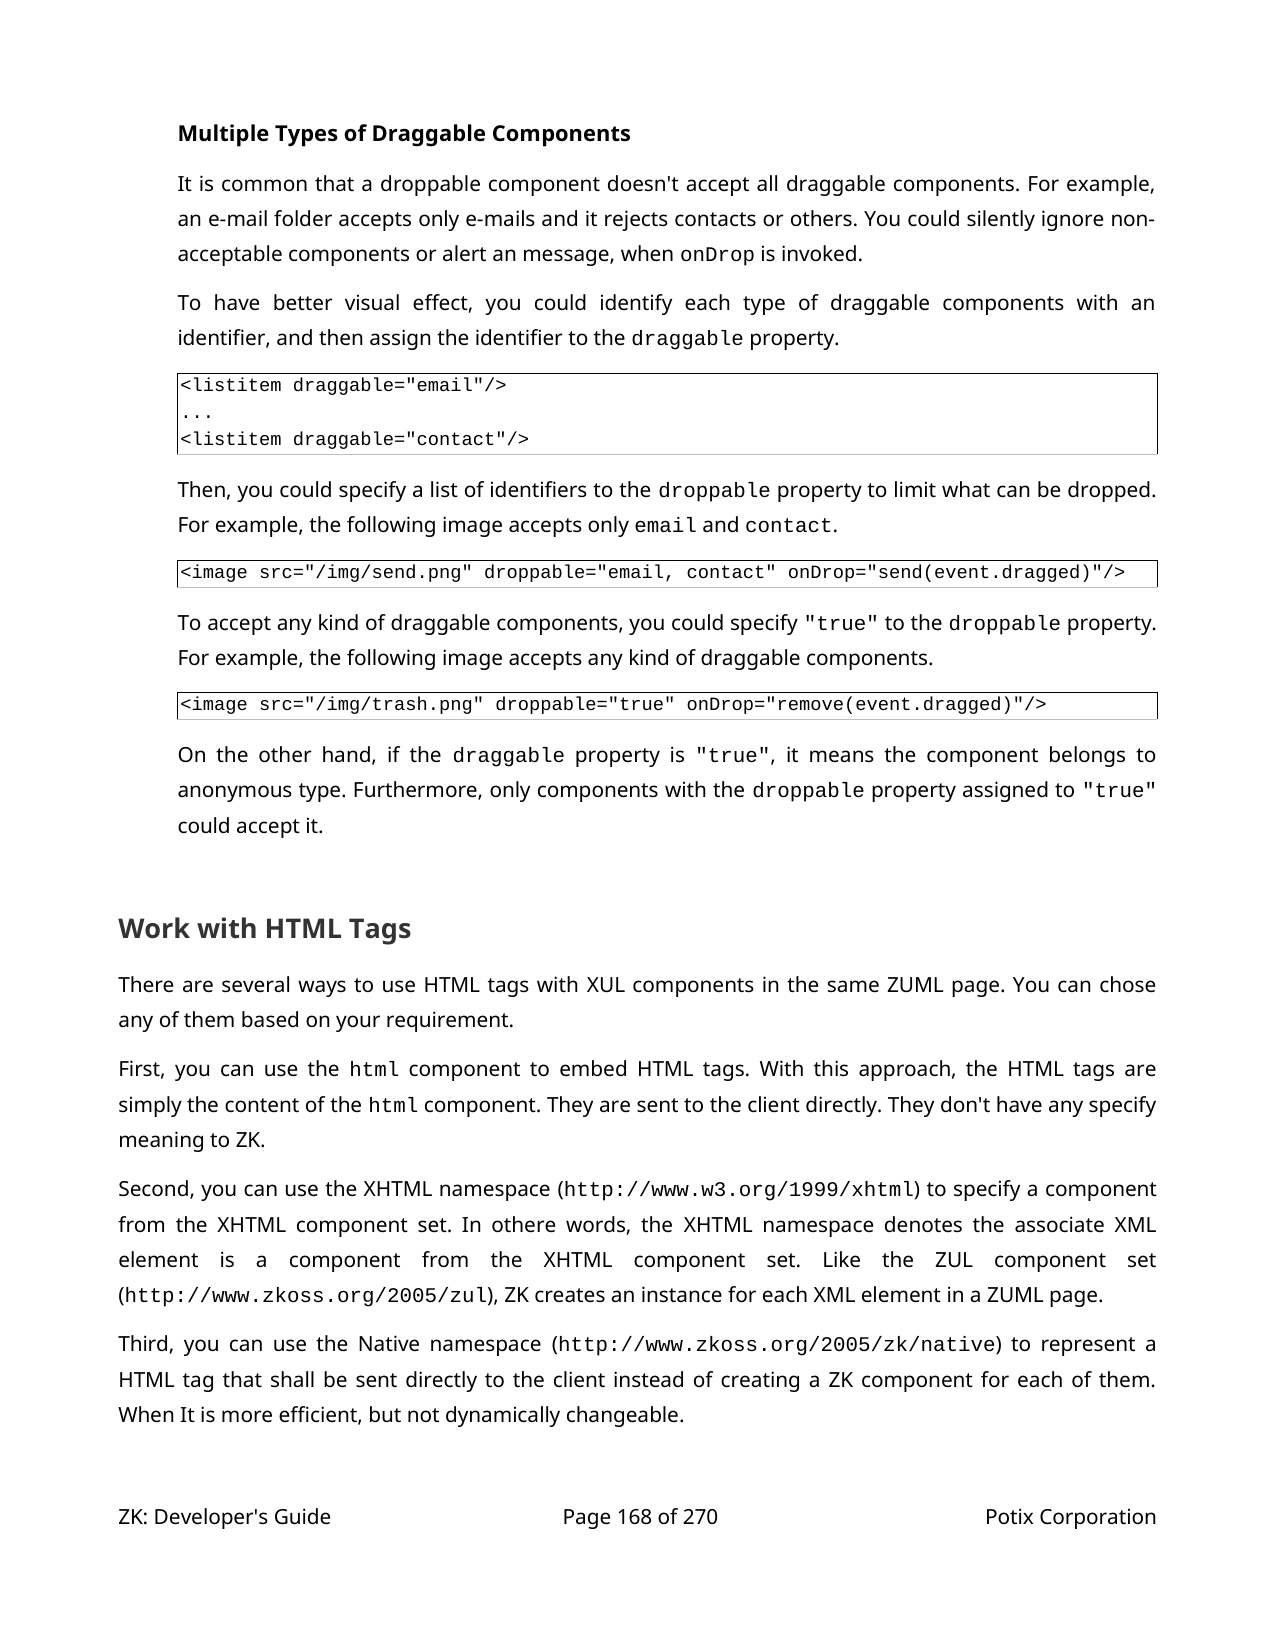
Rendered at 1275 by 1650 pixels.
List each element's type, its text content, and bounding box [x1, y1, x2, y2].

text <image src="/img/trash.png" droppable="true" onDrop="remove(event.dragged)"/> [178, 693, 1157, 719]
text <listitem draggable="contact"/> [178, 427, 1157, 454]
subtitle Work with HTML Tags [118, 910, 1157, 947]
text <listitem draggable="email"/> [178, 374, 1157, 397]
text First, you can use the html component to embed HTML tags. With this approach, the HTML tags are simply the content of the html component. They are sent to the client directly. They don't have any specify meaning to ZK. [118, 1054, 1157, 1154]
text Then, you could specify a list of identifiers to the droppable property to limit what can be dropped. For example, the following image accepts only email and contact. [177, 475, 1157, 539]
subtitle Multiple Types of Draggable Components [177, 118, 1157, 148]
text On the other hand, if the draggable property is "true", it means the component belongs to anonymous type. Furthermore, only components with the droppable property assigned to "true" could accept it. [177, 740, 1157, 839]
text It is common that a droppable component doesn't accept all draggable components. For example, an e-mail folder accepts only e-mails and it rejects contacts or others. You could silently ignore non-acceptable components or alert an message, when onDrop is invoked. [177, 169, 1157, 268]
text There are several ways to use HTML tags with XUL components in the same ZUML page. You can chose any of them based on your requirement. [118, 970, 1157, 1034]
text ... [178, 400, 1157, 424]
text To accept any kind of draggable components, you could specify "true" to the droppable property. For example, the following image accepts any kind of draggable components. [177, 608, 1157, 671]
text Second, you can use the XHTML namespace (http://www.w3.org/1999/xhtml) to specify a component from the XHTML component set. In othere words, the XHTML namespace denotes the associate XML element is a component from the XHTML component set. Like the ZUL component set (http://www.zkoss.org/2005/zul), ZK creates an instance for each XML element in a ZUML page. [118, 1174, 1157, 1309]
text Third, you can use the Native namespace (http://www.zkoss.org/2005/zk/native) to represent a HTML tag that shall be sent directly to the client instead of creating a ZK component for each of them. When It is more efficient, but not dynamically changeable. [118, 1329, 1157, 1428]
text To have better visual effect, you could identify each type of draggable components with an identifier, and then assign the identifier to the draggable property. [177, 288, 1157, 352]
text <image src="/img/send.png" droppable="email, contact" onDrop="send(event.dragged)"/> [178, 561, 1157, 587]
